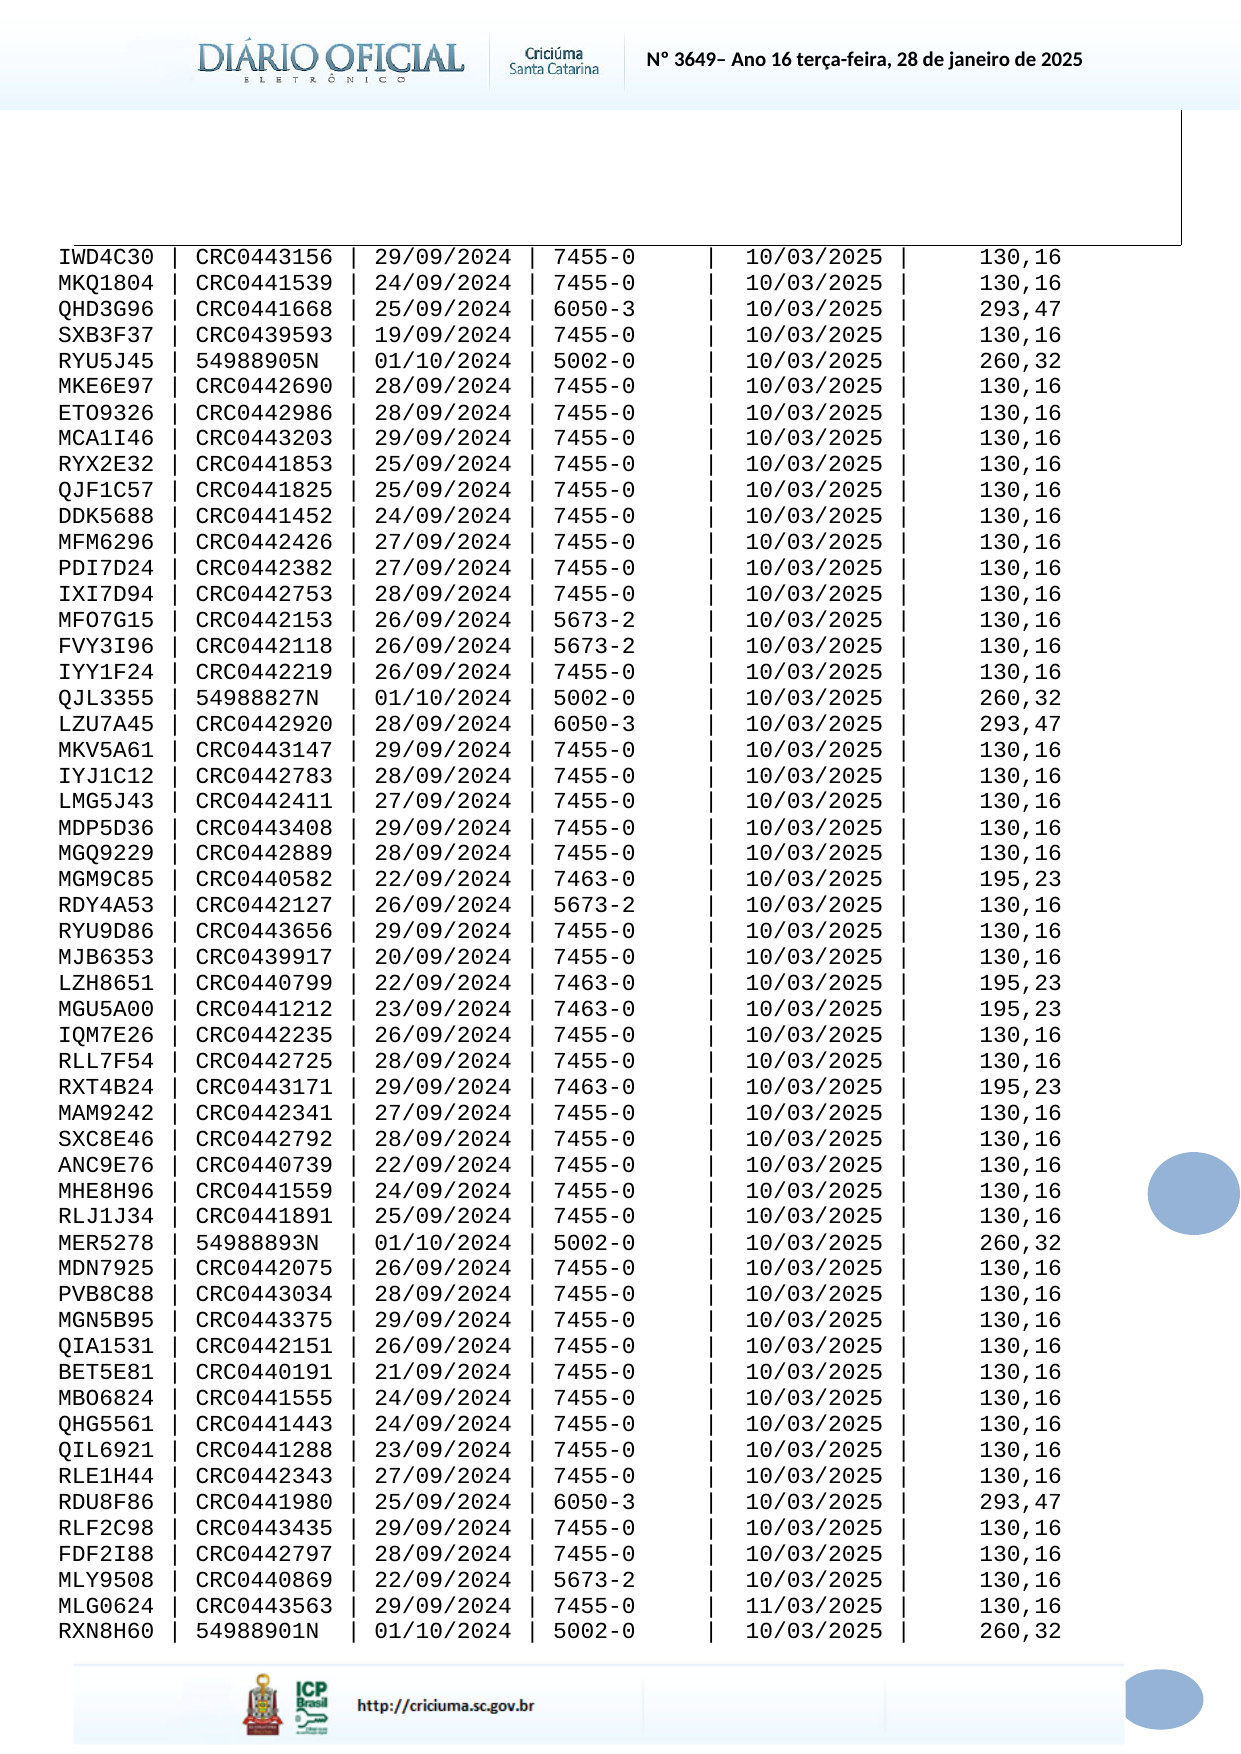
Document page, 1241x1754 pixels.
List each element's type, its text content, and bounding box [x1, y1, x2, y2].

text MGQ9229 | CRC0442889 | 28/09/2024 | 7455-0 | 10/03/2025 | 130,16 [44, 842, 1181, 868]
text PDI7D24 | CRC0442382 | 27/09/2024 | 7455-0 | 10/03/2025 | 130,16 [44, 556, 1181, 582]
text LZH8651 | CRC0440799 | 22/09/2024 | 7463-0 | 10/03/2025 | 195,23 [44, 971, 1181, 997]
text MLY9508 | CRC0440869 | 22/09/2024 | 5673-2 | 10/03/2025 | 130,16 [44, 1568, 1181, 1594]
text BET5E81 | CRC0440191 | 21/09/2024 | 7455-0 | 10/03/2025 | 130,16 [44, 1361, 1181, 1386]
text IYY1F24 | CRC0442219 | 26/09/2024 | 7455-0 | 10/03/2025 | 130,16 [44, 660, 1181, 686]
text ANC9E76 | CRC0440739 | 22/09/2024 | 7455-0 | 10/03/2025 | 130,16 [44, 1153, 1180, 1179]
text MKV5A61 | CRC0443147 | 29/09/2024 | 7455-0 | 10/03/2025 | 130,16 [44, 738, 1181, 764]
text MKE6E97 | CRC0442690 | 28/09/2024 | 7455-0 | 10/03/2025 | 130,16 [44, 375, 1181, 401]
text RLF2C98 | CRC0443435 | 29/09/2024 | 7455-0 | 10/03/2025 | 130,16 [44, 1516, 1181, 1542]
text IQM7E26 | CRC0442235 | 26/09/2024 | 7455-0 | 10/03/2025 | 130,16 [44, 1023, 1181, 1049]
text SXC8E46 | CRC0442792 | 28/09/2024 | 7455-0 | 10/03/2025 | 130,16 [44, 1127, 1181, 1153]
text IXI7D94 | CRC0442753 | 28/09/2024 | 7455-0 | 10/03/2025 | 130,16 [44, 582, 1181, 608]
text MJB6353 | CRC0439917 | 20/09/2024 | 7455-0 | 10/03/2025 | 130,16 [44, 946, 1181, 971]
text MDN7925 | CRC0442075 | 26/09/2024 | 7455-0 | 10/03/2025 | 130,16 [44, 1257, 1181, 1283]
text SXB3F37 | CRC0439593 | 19/09/2024 | 7455-0 | 10/03/2025 | 130,16 [44, 323, 1181, 349]
text RXN8H60 | 54988901N | 01/10/2024 | 5002-0 | 10/03/2025 | 260,32 [44, 1620, 1181, 1646]
text ETO9326 | CRC0442986 | 28/09/2024 | 7455-0 | 10/03/2025 | 130,16 [44, 401, 1181, 427]
text RYX2E32 | CRC0441853 | 25/09/2024 | 7455-0 | 10/03/2025 | 130,16 [44, 453, 1181, 479]
text PVB8C88 | CRC0443034 | 28/09/2024 | 7455-0 | 10/03/2025 | 130,16 [44, 1283, 1181, 1309]
text FVY3I96 | CRC0442118 | 26/09/2024 | 5673-2 | 10/03/2025 | 130,16 [44, 634, 1181, 660]
text QIA1531 | CRC0442151 | 26/09/2024 | 7455-0 | 10/03/2025 | 130,16 [44, 1334, 1181, 1361]
text MDP5D36 | CRC0443408 | 29/09/2024 | 7455-0 | 10/03/2025 | 130,16 [44, 816, 1181, 842]
text RYU5J45 | 54988905N | 01/10/2024 | 5002-0 | 10/03/2025 | 260,32 [44, 349, 1181, 375]
text RYU9D86 | CRC0443656 | 29/09/2024 | 7455-0 | 10/03/2025 | 130,16 [44, 919, 1181, 946]
text RLJ1J34 | CRC0441891 | 25/09/2024 | 7455-0 | 10/03/2025 | 130,16 [44, 1205, 1171, 1231]
text IWD4C30 | CRC0443156 | 29/09/2024 | 7455-0 | 10/03/2025 | 130,16 [44, 245, 1181, 271]
text IYJ1C12 | CRC0442783 | 28/09/2024 | 7455-0 | 10/03/2025 | 130,16 [44, 764, 1181, 790]
text MGU5A00 | CRC0441212 | 23/09/2024 | 7463-0 | 10/03/2025 | 195,23 [44, 997, 1181, 1023]
text QHG5561 | CRC0441443 | 24/09/2024 | 7455-0 | 10/03/2025 | 130,16 [44, 1412, 1181, 1438]
text QIL6921 | CRC0441288 | 23/09/2024 | 7455-0 | 10/03/2025 | 130,16 [44, 1438, 1181, 1464]
text LZU7A45 | CRC0442920 | 28/09/2024 | 6050-3 | 10/03/2025 | 293,47 [44, 712, 1181, 738]
text DDK5688 | CRC0441452 | 24/09/2024 | 7455-0 | 10/03/2025 | 130,16 [44, 504, 1181, 531]
text LMG5J43 | CRC0442411 | 27/09/2024 | 7455-0 | 10/03/2025 | 130,16 [44, 790, 1181, 816]
text MHE8H96 | CRC0441559 | 24/09/2024 | 7455-0 | 10/03/2025 | 130,16 [44, 1179, 1150, 1205]
text MCA1I46 | CRC0443203 | 29/09/2024 | 7455-0 | 10/03/2025 | 130,16 [44, 427, 1181, 453]
text MBO6824 | CRC0441555 | 24/09/2024 | 7455-0 | 10/03/2025 | 130,16 [44, 1386, 1181, 1412]
text MFO7G15 | CRC0442153 | 26/09/2024 | 5673-2 | 10/03/2025 | 130,16 [44, 608, 1181, 634]
text RDU8F86 | CRC0441980 | 25/09/2024 | 6050-3 | 10/03/2025 | 293,47 [44, 1490, 1181, 1516]
text RLE1H44 | CRC0442343 | 27/09/2024 | 7455-0 | 10/03/2025 | 130,16 [44, 1464, 1181, 1490]
text RDY4A53 | CRC0442127 | 26/09/2024 | 5673-2 | 10/03/2025 | 130,16 [44, 894, 1181, 919]
text MGM9C85 | CRC0440582 | 22/09/2024 | 7463-0 | 10/03/2025 | 195,23 [44, 868, 1181, 894]
text FDF2I88 | CRC0442797 | 28/09/2024 | 7455-0 | 10/03/2025 | 130,16 [44, 1542, 1181, 1568]
text MGN5B95 | CRC0443375 | 29/09/2024 | 7455-0 | 10/03/2025 | 130,16 [44, 1309, 1181, 1334]
text MER5278 | 54988893N | 01/10/2024 | 5002-0 | 10/03/2025 | 260,32 [44, 1231, 1181, 1257]
text QHD3G96 | CRC0441668 | 25/09/2024 | 6050-3 | 10/03/2025 | 293,47 [44, 297, 1181, 323]
text RLL7F54 | CRC0442725 | 28/09/2024 | 7455-0 | 10/03/2025 | 130,16 [44, 1049, 1181, 1075]
text MKQ1804 | CRC0441539 | 24/09/2024 | 7455-0 | 10/03/2025 | 130,16 [44, 271, 1181, 297]
text MLG0624 | CRC0443563 | 29/09/2024 | 7455-0 | 11/03/2025 | 130,16 [44, 1594, 1181, 1620]
text RXT4B24 | CRC0443171 | 29/09/2024 | 7463-0 | 10/03/2025 | 195,23 [44, 1075, 1181, 1101]
text MAM9242 | CRC0442341 | 27/09/2024 | 7455-0 | 10/03/2025 | 130,16 [44, 1101, 1181, 1127]
text MFM6296 | CRC0442426 | 27/09/2024 | 7455-0 | 10/03/2025 | 130,16 [44, 531, 1181, 556]
text QJL3355 | 54988827N | 01/10/2024 | 5002-0 | 10/03/2025 | 260,32 [44, 686, 1181, 712]
text QJF1C57 | CRC0441825 | 25/09/2024 | 7455-0 | 10/03/2025 | 130,16 [44, 479, 1181, 504]
